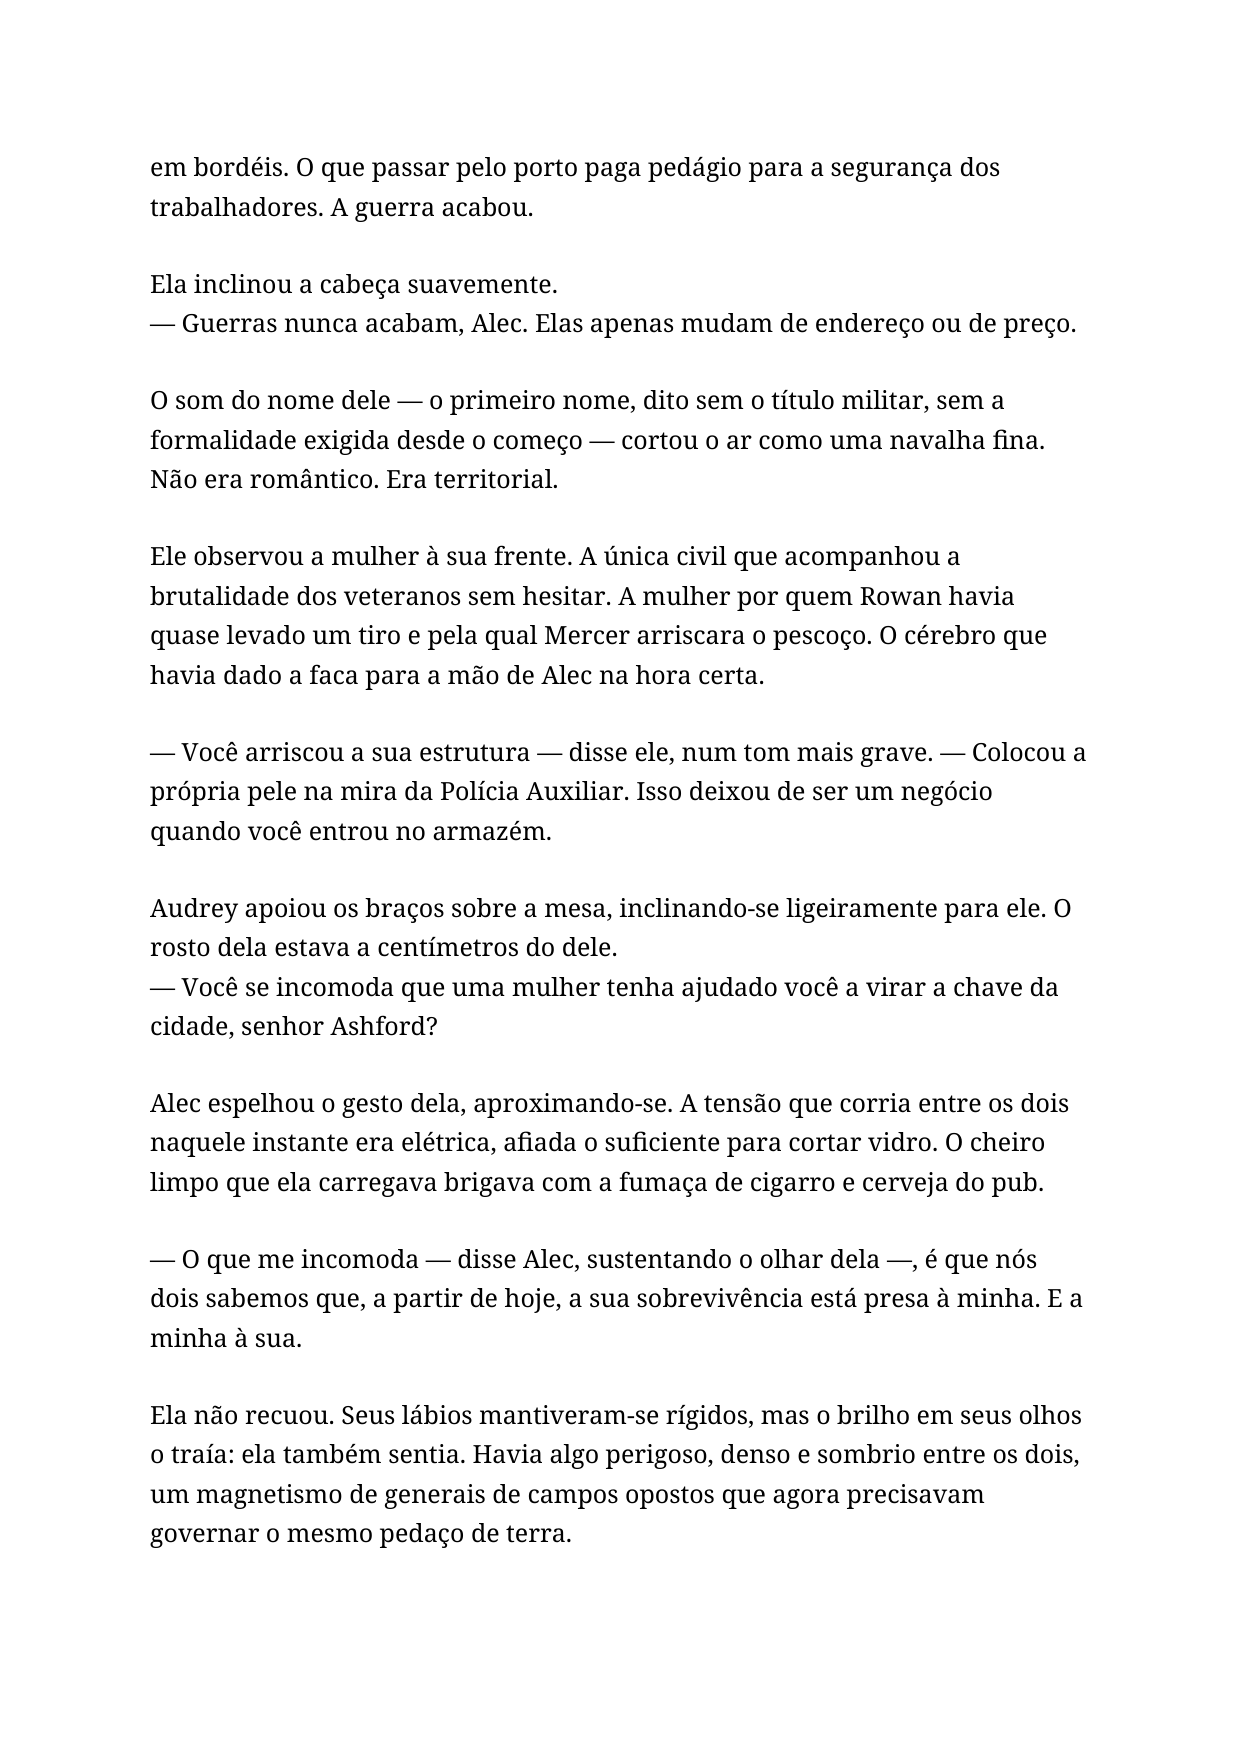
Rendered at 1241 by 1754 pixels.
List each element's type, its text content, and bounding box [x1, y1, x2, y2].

text Alec espelhou o gesto dela, aproximando-se. A tensão que corria entre os dois naquele instante era elétrica, afiada o suficiente para cortar vidro. O cheiro limpo que ela carregava brigava com a fumaça de cigarro e cerveja do pub. [150, 1086, 1090, 1199]
text — O que me incomoda — disse Alec, sustentando o olhar dela —, é que nós dois sabemos que, a partir de hoje, a sua sobrevivência está presa à minha. E a minha à sua. [150, 1242, 1090, 1354]
text O som do nome dele — o primeiro nome, dito sem o título militar, sem a formalidade exigida desde o começo — cortou o ar como uma navalha fina. Não era romântico. Era territorial. [150, 383, 1090, 496]
text Audrey apoiou os braços sobre a mesa, inclinando-se ligeiramente para ele. O rosto dela estava a centímetros do dele. — Você se incomoda que uma mulher tenha ajudado você a virar a chave da cidade, senhor Ashford? [150, 890, 1090, 1043]
text Ela não recuou. Seus lábios mantiveram-se rígidos, mas o brilho em seus olhos o traía: ela também sentia. Havia algo perigoso, denso e sombrio entre os dois, um magnetismo de generais de campos opostos que agora precisavam governar o mesmo pedaço de terra. [150, 1397, 1090, 1550]
text Ela inclinou a cabeça suavemente. — Guerras nunca acabam, Alec. Elas apenas mudam de endereço ou de preço. [150, 266, 1090, 340]
text em bordéis. O que passar pelo porto paga pedágio para a segurança dos trabalhadores. A guerra acabou. [150, 150, 1090, 223]
text Ele observou a mulher à sua frente. A única civil que acompanhou a brutalidade dos veteranos sem hesitar. A mulher por quem Rowan havia quase levado um tiro e pela qual Mercer arriscara o pescoço. O cérebro que havia dado a faca para a mão de Alec na hora certa. [150, 539, 1090, 691]
text — Você arriscou a sua estrutura — disse ele, num tom mais grave. — Colocou a própria pele na mira da Polícia Auxiliar. Isso deixou de ser um negócio quando você entrou no armazém. [150, 734, 1090, 847]
